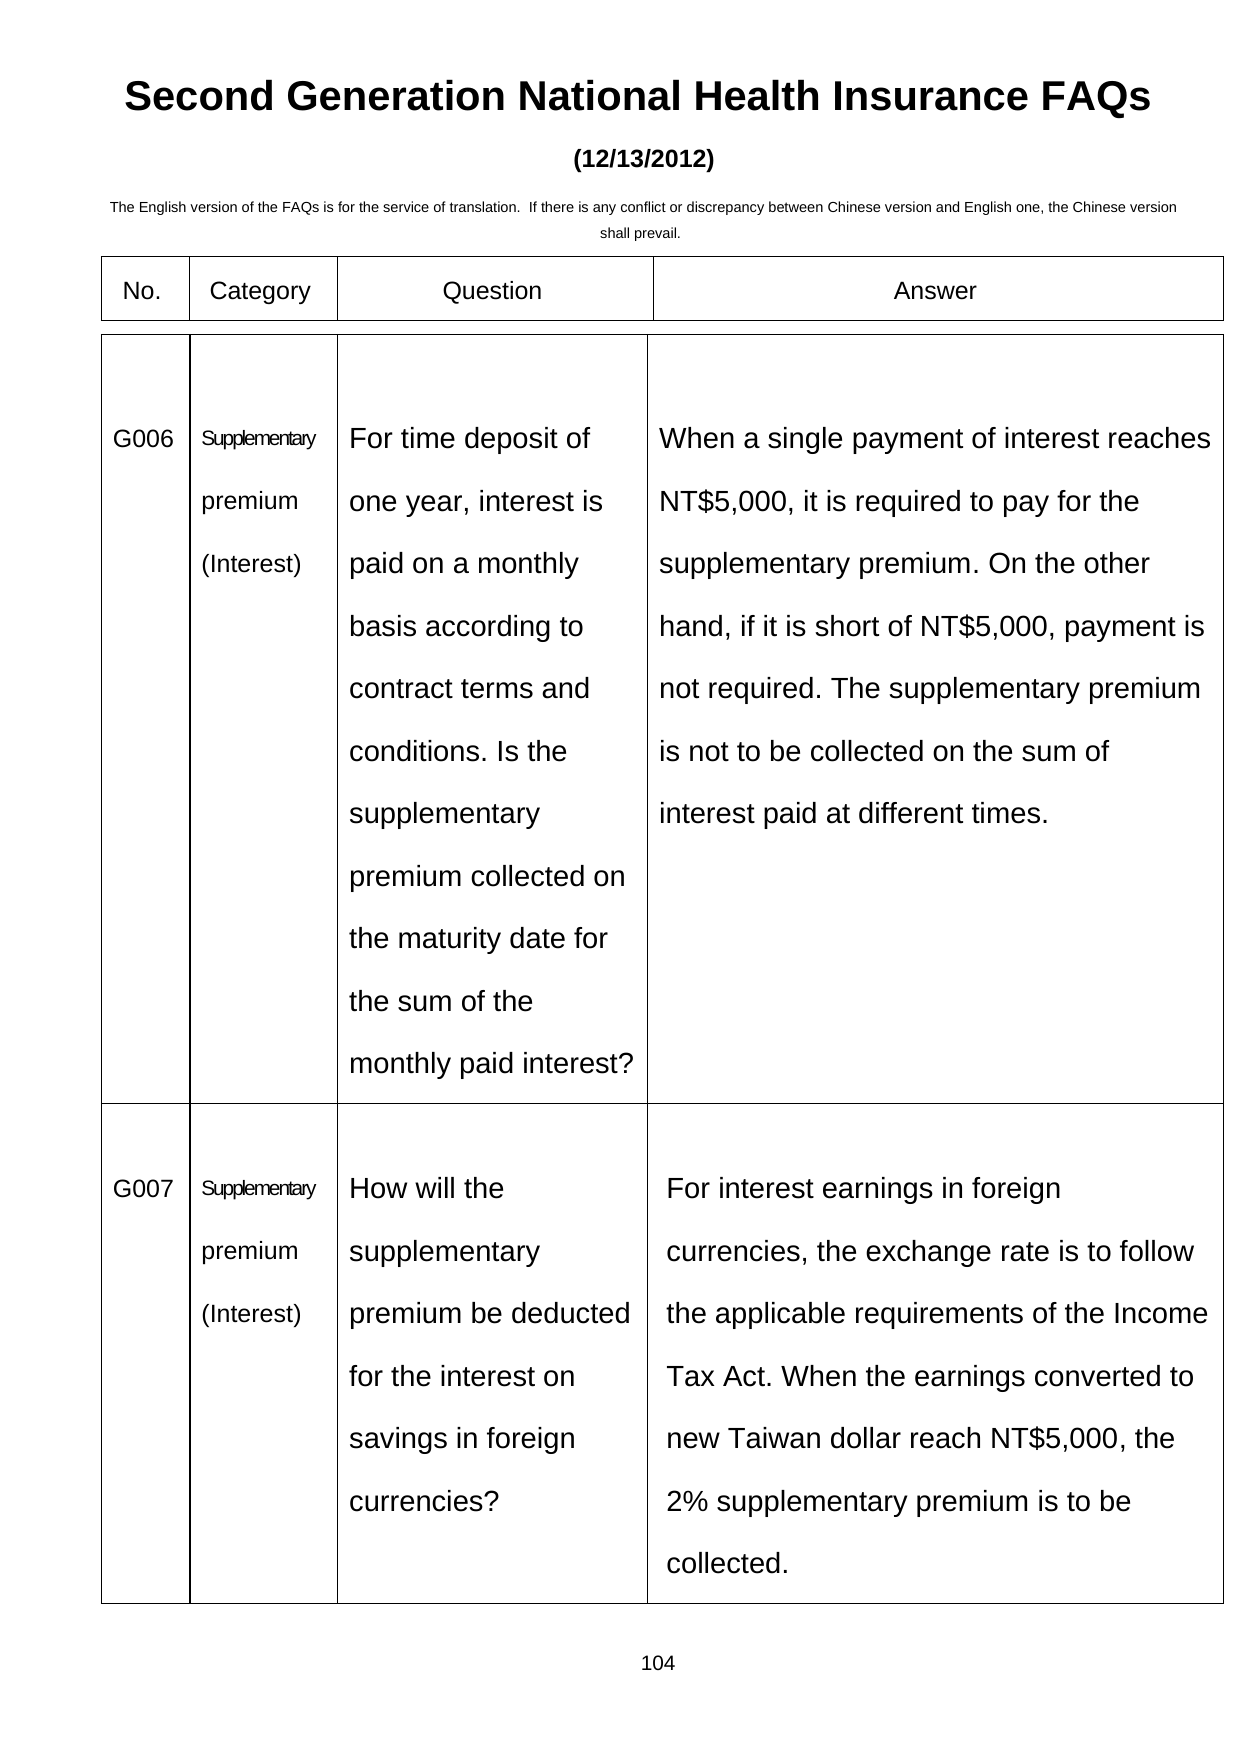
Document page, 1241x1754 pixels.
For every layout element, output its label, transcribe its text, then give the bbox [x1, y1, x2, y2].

table_cell Supplementary premium (Interest) [191, 1104, 337, 1602]
table_cell For time deposit of one year, interest is paid on a monthly basis according to contract terms and conditions. Is the supplementary premium collected on the maturity date for the sum of the monthly paid interest? [338, 335, 647, 1102]
table_cell When a single payment of interest reaches NT$5,000, it is required to pay for the supplementary premium. On the other hand, if it is short of NT$5,000, payment is not required. The supplementary premium is not to be collected on the sum of interest paid at different times. [648, 335, 1223, 1102]
table_cell For interest earnings in foreign currencies, the exchange rate is to follow the applicable requirements of the Income Tax Act. When the earnings converted to new Taiwan dollar reach NT$5,000, the 2% supplementary premium is to be collected. [648, 1104, 1223, 1602]
table_cell How will the supplementary premium be deducted for the interest on savings in foreign currencies? [338, 1104, 647, 1602]
table_cell G007 [102, 1104, 189, 1602]
table_cell G006 [102, 335, 189, 1102]
table_cell Supplementary premium (Interest) [191, 335, 337, 1102]
